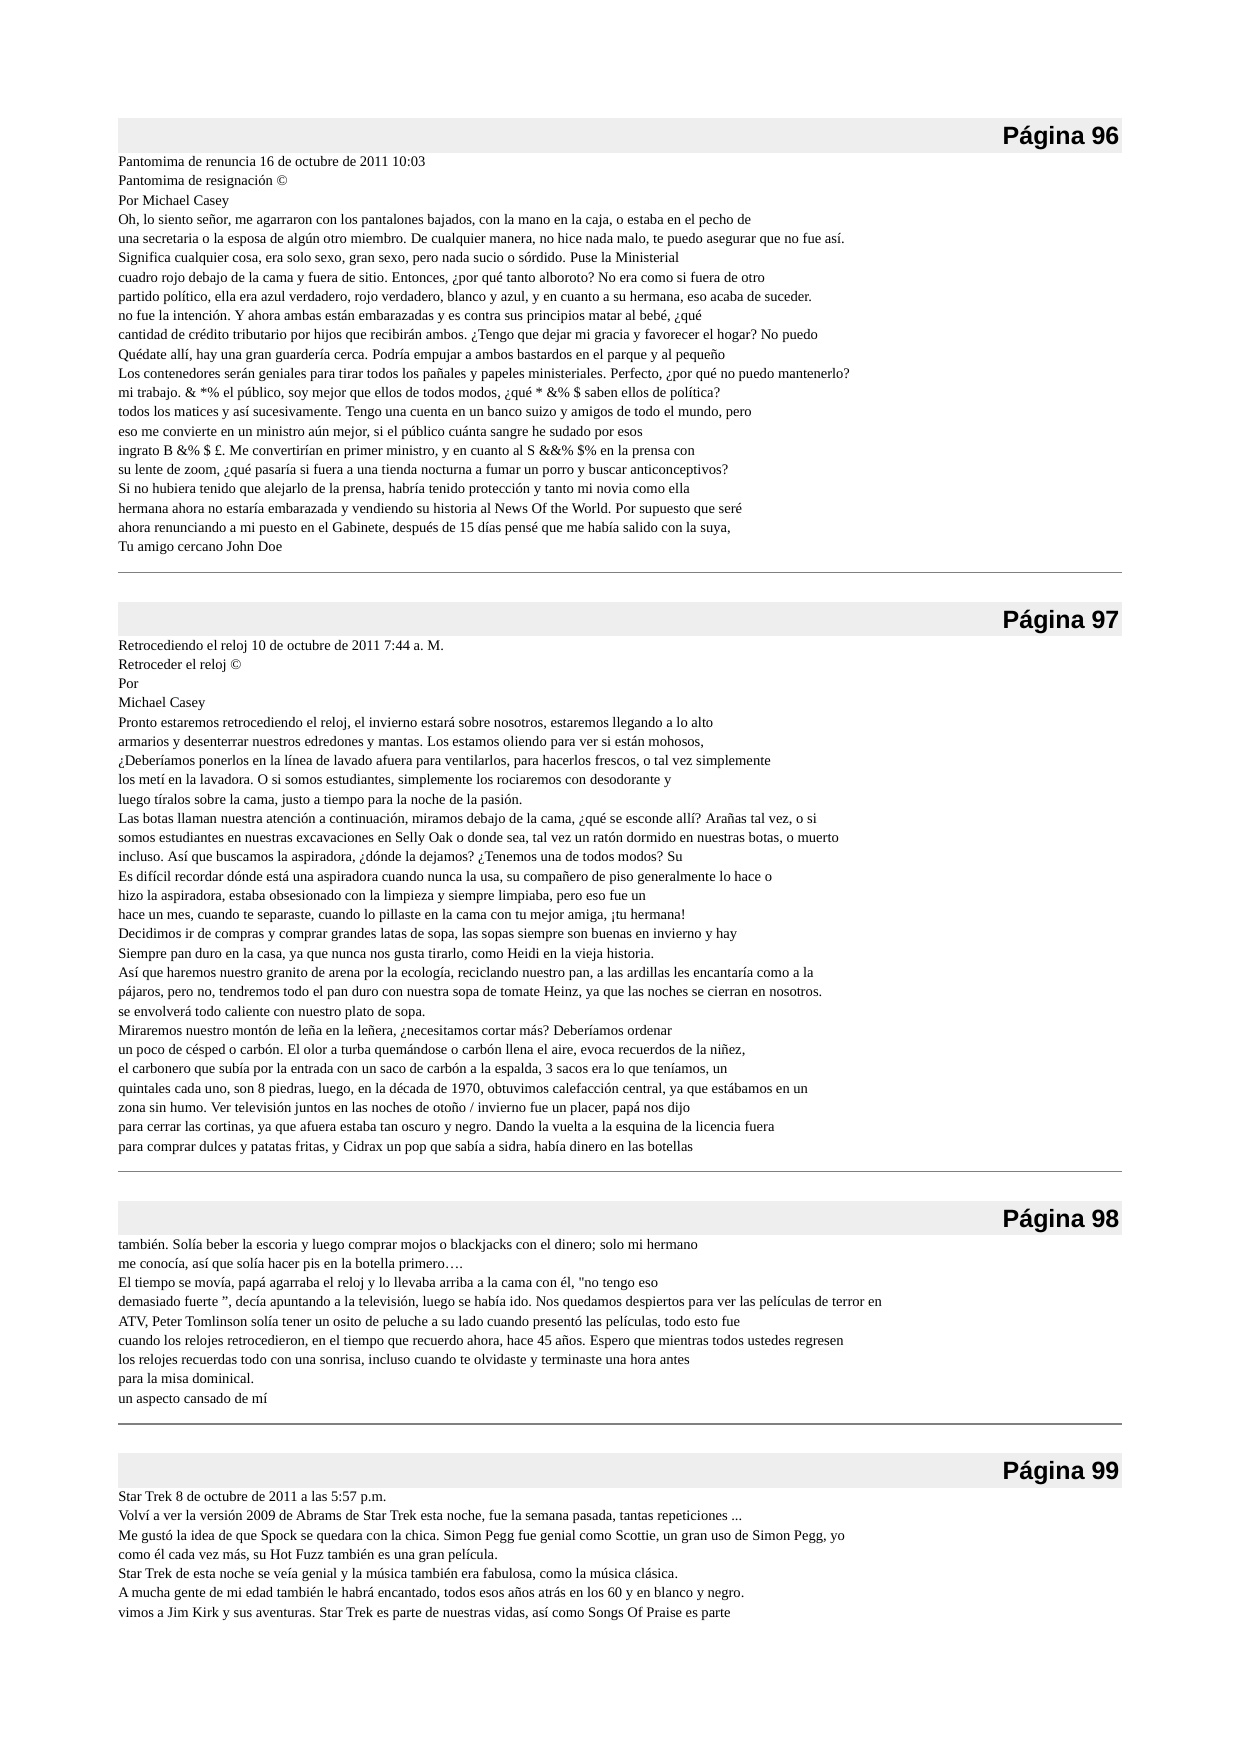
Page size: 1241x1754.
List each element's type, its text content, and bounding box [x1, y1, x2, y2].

text Star Trek 8 de octubre de 2011 a las 5:57 p.m. [118, 1488, 1122, 1504]
text Retroceder el reloj © [118, 656, 1122, 672]
text partido político, ella era azul verdadero, rojo verdadero, blanco y azul, y en cuanto a su hermana, eso acaba de suceder. [118, 288, 1122, 304]
text cuadro rojo debajo de la cama y fuera de sitio. Entonces, ¿por qué tanto alboroto? No era como si fuera de otro [118, 268, 1122, 285]
text quintales cada uno, son 8 piedras, luego, en la década de 1970, obtuvimos calefacción central, ya que estábamos en un [118, 1079, 1122, 1096]
text zona sin humo. Ver televisión juntos en las noches de otoño / invierno fue un placer, papá nos dijo [118, 1099, 1122, 1116]
text Por Michael Casey [118, 191, 1122, 208]
text hace un mes, cuando te separaste, cuando lo pillaste en la cama con tu mejor amiga, ¡tu hermana! [118, 906, 1122, 923]
text todos los matices y así sucesivamente. Tengo una cuenta en un banco suizo y amigos de todo el mundo, pero [118, 403, 1122, 420]
text Es difícil recordar dónde está una aspiradora cuando nunca la usa, su compañero de piso generalmente lo hace o [118, 867, 1122, 884]
text Pantomima de renuncia 16 de octubre de 2011 10:03 [118, 153, 1122, 169]
text también. Solía ​​beber la escoria y luego comprar mojos o blackjacks con el dinero; solo mi hermano [118, 1235, 1122, 1252]
text Star Trek de esta noche se veía genial y la música también era fabulosa, como la música clásica. [118, 1565, 1122, 1582]
text para la misa dominical. [118, 1370, 1122, 1387]
text un aspecto cansado de mí [118, 1389, 1122, 1406]
table_header Página 97 [118, 602, 1122, 636]
text Pantomima de resignación © [118, 172, 1122, 189]
text ahora renunciando a mi puesto en el Gabinete, después de 15 días pensé que me había salido con la suya, [118, 519, 1122, 536]
text A mucha gente de mi edad también le habrá encantado, todos esos años atrás en los 60 y en blanco y negro. [118, 1584, 1122, 1601]
text incluso. Así que buscamos la aspiradora, ¿dónde la dejamos? ¿Tenemos una de todos modos? Su [118, 848, 1122, 865]
text vimos a Jim Kirk y sus aventuras. Star Trek es parte de nuestras vidas, así como Songs Of Praise es parte [118, 1603, 1122, 1620]
text hizo la aspiradora, estaba obsesionado con la limpieza y siempre limpiaba, pero eso fue un [118, 887, 1122, 903]
text Siempre pan duro en la casa, ya que nunca nos gusta tirarlo, como Heidi en la vieja historia. [118, 944, 1122, 961]
text eso me convierte en un ministro aún mejor, si el público cuánta sangre he sudado por esos [118, 422, 1122, 439]
text Los contenedores serán geniales para tirar todos los pañales y papeles ministeriales. Perfecto, ¿por qué no puedo mantenerlo? [118, 365, 1122, 381]
table_header Página 96 [118, 118, 1122, 153]
text un poco de césped o carbón. El olor a turba quemándose o carbón llena el aire, evoca recuerdos de la niñez, [118, 1041, 1122, 1058]
text armarios y desenterrar nuestros edredones y mantas. Los estamos oliendo para ver si están mohosos, [118, 733, 1122, 749]
text una secretaria o la esposa de algún otro miembro. De cualquier manera, no hice nada malo, te puedo asegurar que no fue así. [118, 230, 1122, 247]
text Quédate allí, hay una gran guardería cerca. Podría empujar a ambos bastardos en el parque y al pequeño [118, 345, 1122, 362]
table_header Página 98 [118, 1201, 1122, 1235]
text no fue la intención. Y ahora ambas están embarazadas y es contra sus principios matar al bebé, ¿qué [118, 307, 1122, 324]
text pájaros, pero no, tendremos todo el pan duro con nuestra sopa de tomate Heinz, ya que las noches se cierran en nosotros. [118, 983, 1122, 1000]
text Volví a ver la versión 2009 de Abrams de Star Trek esta noche, fue la semana pasada, tantas repeticiones ... [118, 1507, 1122, 1524]
text Me gustó la idea de que Spock se quedara con la chica. Simon Pegg fue genial como Scottie, un gran uso de Simon Pegg, yo [118, 1526, 1122, 1543]
text ingrato B &% $ £. Me convertirían en primer ministro, y en cuanto al S &&% $% en la prensa con [118, 442, 1122, 458]
text demasiado fuerte ”, decía apuntando a la televisión, luego se había ido. Nos quedamos despiertos para ver las películas de terror en [118, 1293, 1122, 1310]
text se envolverá todo caliente con nuestro plato de sopa. [118, 1002, 1122, 1019]
text El tiempo se movía, papá agarraba el reloj y lo llevaba arriba a la cama con él, "no tengo eso [118, 1274, 1122, 1291]
text como él cada vez más, su Hot Fuzz también es una gran película. [118, 1546, 1122, 1562]
text para cerrar las cortinas, ya que afuera estaba tan oscuro y negro. Dando la vuelta a la esquina de la licencia fuera [118, 1118, 1122, 1135]
text Pronto estaremos retrocediendo el reloj, el invierno estará sobre nosotros, estaremos llegando a lo alto [118, 713, 1122, 730]
text Michael Casey [118, 694, 1122, 711]
text Decidimos ir de compras y comprar grandes latas de sopa, las sopas siempre son buenas en invierno y hay [118, 925, 1122, 942]
text Significa cualquier cosa, era solo sexo, gran sexo, pero nada sucio o sórdido. Puse la Ministerial [118, 249, 1122, 266]
text Si no hubiera tenido que alejarlo de la prensa, habría tenido protección y tanto mi novia como ella [118, 480, 1122, 497]
text Miraremos nuestro montón de leña en la leñera, ¿necesitamos cortar más? Deberíamos ordenar [118, 1022, 1122, 1038]
text Oh, lo siento señor, me agarraron con los pantalones bajados, con la mano en la caja, o estaba en el pecho de [118, 211, 1122, 227]
text para comprar dulces y patatas fritas, y Cidrax un pop que sabía a sidra, había dinero en las botellas [118, 1137, 1122, 1154]
text los relojes recuerdas todo con una sonrisa, incluso cuando te olvidaste y terminaste una hora antes [118, 1351, 1122, 1368]
text Las botas llaman nuestra atención a continuación, miramos debajo de la cama, ¿qué se esconde allí? Arañas tal vez, o si [118, 810, 1122, 826]
text luego tíralos sobre la cama, justo a tiempo para la noche de la pasión. [118, 790, 1122, 807]
text los metí en la lavadora. O si somos estudiantes, simplemente los rociaremos con desodorante y [118, 771, 1122, 788]
text su lente de zoom, ¿qué pasaría si fuera a una tienda nocturna a fumar un porro y buscar anticonceptivos? [118, 461, 1122, 478]
text Tu amigo cercano John Doe [118, 538, 1122, 555]
text Por [118, 675, 1122, 692]
text ¿Deberíamos ponerlos en la línea de lavado afuera para ventilarlos, para hacerlos frescos, o tal vez simplemente [118, 752, 1122, 769]
text ATV, Peter Tomlinson solía tener un osito de peluche a su lado cuando presentó las películas, todo esto fue [118, 1312, 1122, 1329]
text Retrocediendo el reloj 10 de octubre de 2011 7:44 a. M. [118, 636, 1122, 653]
text el carbonero que subía por la entrada con un saco de carbón a la espalda, 3 sacos era lo que teníamos, un [118, 1060, 1122, 1077]
text hermana ahora no estaría embarazada y vendiendo su historia al News Of the World. Por supuesto que seré [118, 499, 1122, 516]
text somos estudiantes en nuestras excavaciones en Selly Oak o donde sea, tal vez un ratón dormido en nuestras botas, o muerto [118, 829, 1122, 846]
text cuando los relojes retrocedieron, en el tiempo que recuerdo ahora, hace 45 años. Espero que mientras todos ustedes regresen [118, 1332, 1122, 1348]
text cantidad de crédito tributario por hijos que recibirán ambos. ¿Tengo que dejar mi gracia y favorecer el hogar? No puedo [118, 326, 1122, 343]
text me conocía, así que solía hacer pis en la botella primero…. [118, 1255, 1122, 1271]
table_header Página 99 [118, 1453, 1122, 1488]
text mi trabajo. & *% el público, soy mejor que ellos de todos modos, ¿qué * &% $ saben ellos de política? [118, 384, 1122, 401]
text Así que haremos nuestro granito de arena por la ecología, reciclando nuestro pan, a las ardillas les encantaría como a la [118, 964, 1122, 981]
